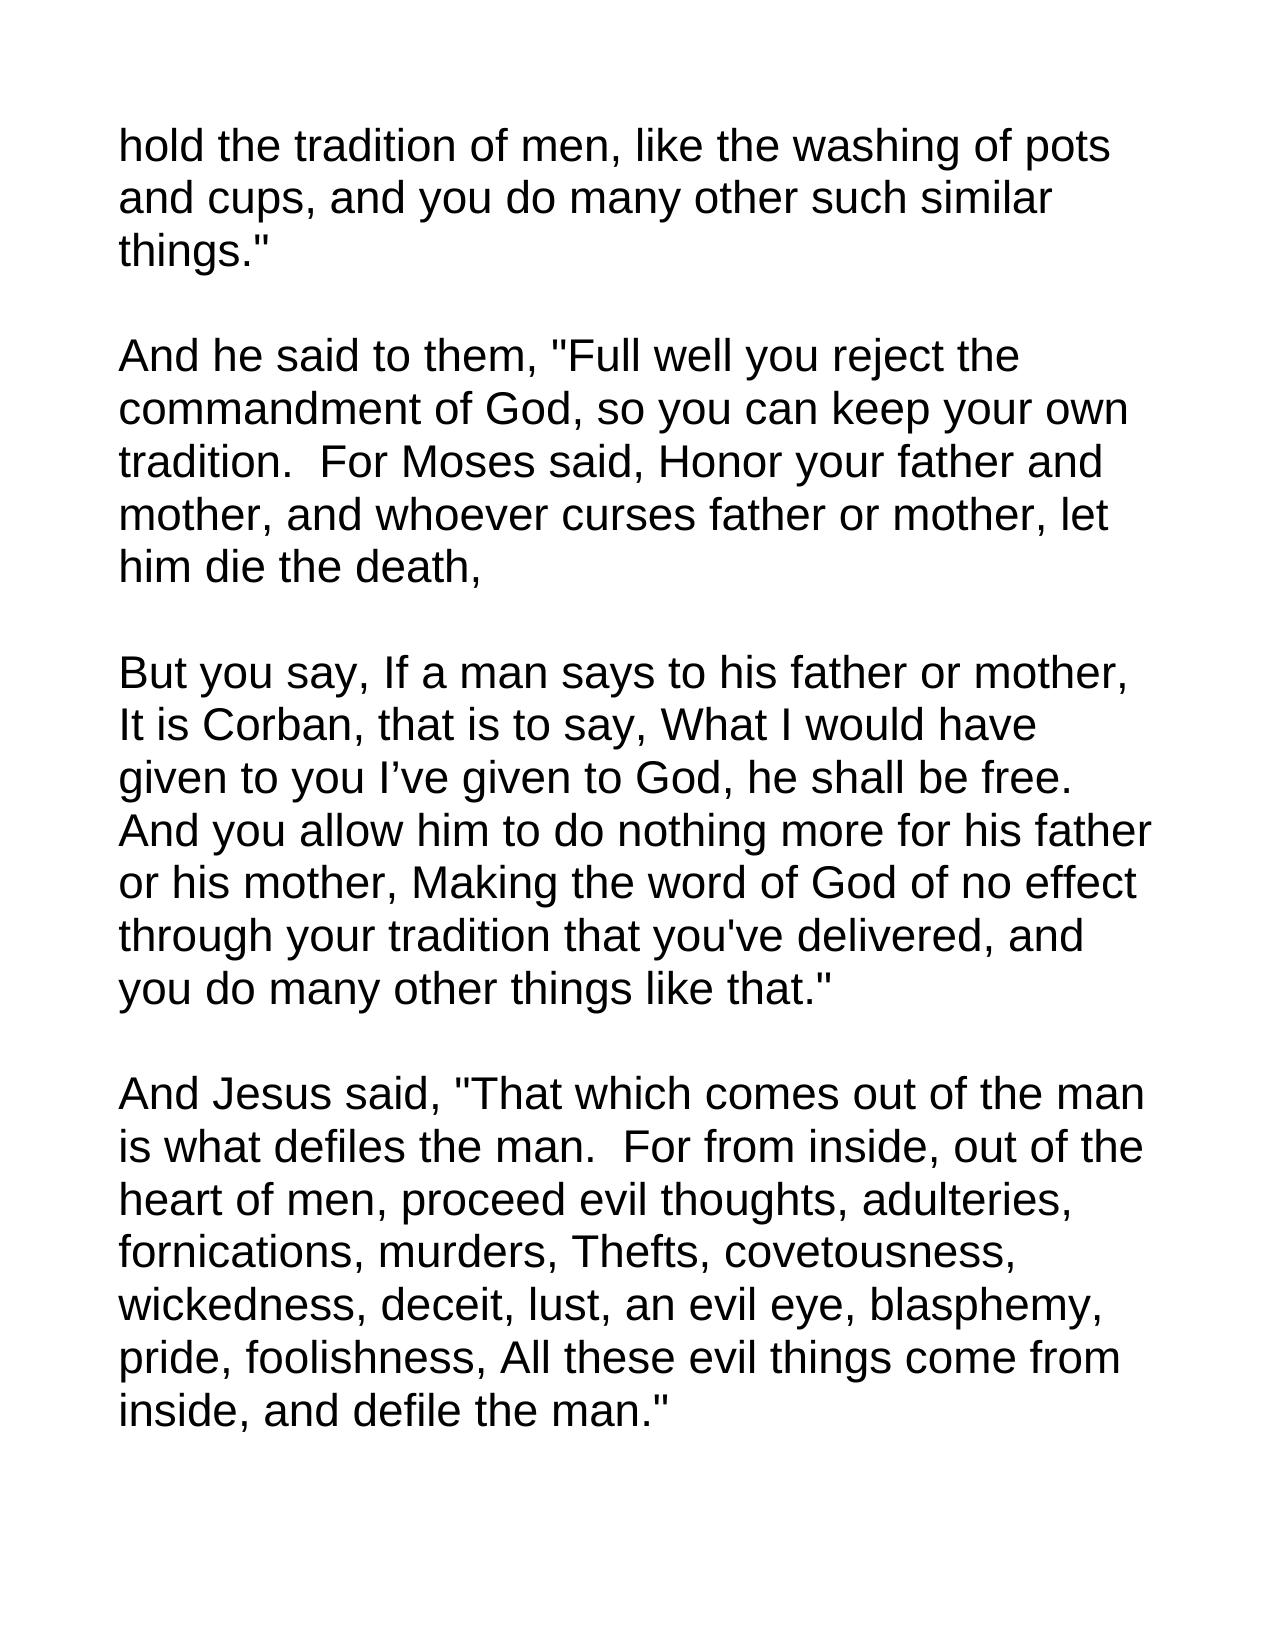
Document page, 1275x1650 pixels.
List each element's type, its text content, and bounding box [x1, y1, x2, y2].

text hold the tradition of men, like the washing of pots and cups, and you do many other such similar things." [118, 118, 1157, 276]
text But you say, If a man says to his father or mother, It is Corban, that is to say, What I would have given to you I’ve given to God, he shall be free. And you allow him to do nothing more for his father or his mother, Making the word of God of no effect through your tradition that you've delivered, and you do many other things like that." [118, 645, 1157, 1014]
text And Jesus said, "That which comes out of the man is what defiles the man. For from inside, out of the heart of men, proceed evil thoughts, adulteries, fornications, murders, Thefts, covetousness, wickedness, deceit, lust, an evil eye, blasphemy, pride, foolishness, All these evil things come from inside, and defile the man." [118, 1067, 1157, 1436]
text And he said to them, "Full well you reject the commandment of God, so you can keep your own tradition. For Moses said, Honor your father and mother, and whoever curses father or mother, let him die the death, [118, 329, 1157, 592]
